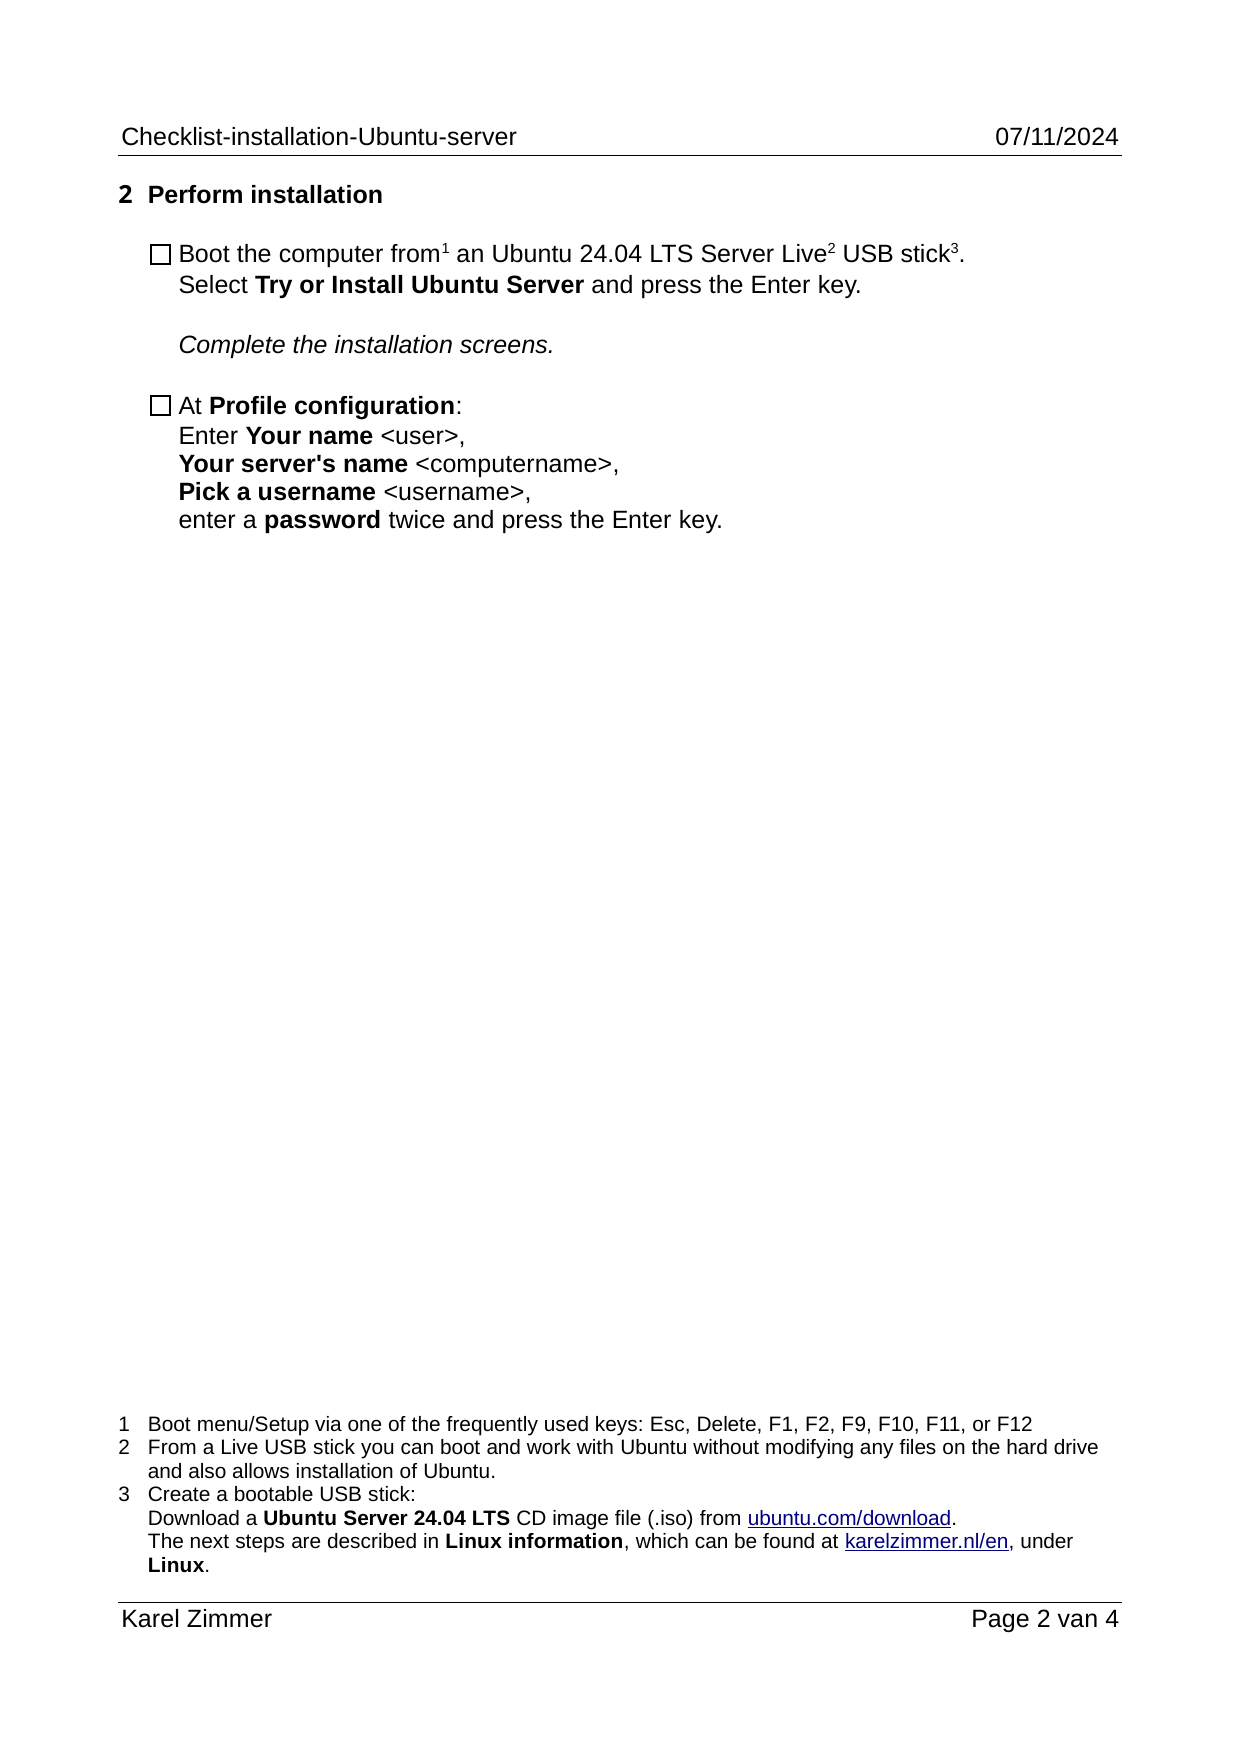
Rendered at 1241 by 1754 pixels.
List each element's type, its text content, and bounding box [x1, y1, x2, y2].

list Perform installation [118, 177, 1122, 211]
table_cell [118, 360, 142, 391]
table_cell Complete the installation screens. [177, 330, 1122, 360]
table_cell [118, 300, 142, 330]
table_cell [142, 421, 177, 535]
table_header Boot the computer from an Ubuntu 24.04 LTS Server Live USB stick. [177, 239, 1122, 269]
table_cell Select Try or Install Ubuntu Server and press the Enter key. [177, 269, 1122, 300]
table_cell [142, 269, 177, 300]
table_cell [118, 421, 142, 535]
table_cell [142, 391, 177, 421]
table_cell [118, 330, 142, 360]
table_header [118, 239, 142, 269]
table_cell [142, 330, 177, 360]
table_cell Enter Your name <user>, Your server's name <computername>, Pick a username <username>, enter a password twice and press the Enter key. [177, 421, 1122, 535]
table_cell [142, 360, 177, 391]
table_cell [177, 360, 1122, 391]
table_cell [142, 300, 177, 330]
table_cell [118, 269, 142, 300]
table_cell [177, 300, 1122, 330]
table_cell At Profile configuration: [177, 391, 1122, 421]
table_header [142, 239, 177, 269]
table_cell [118, 391, 142, 421]
